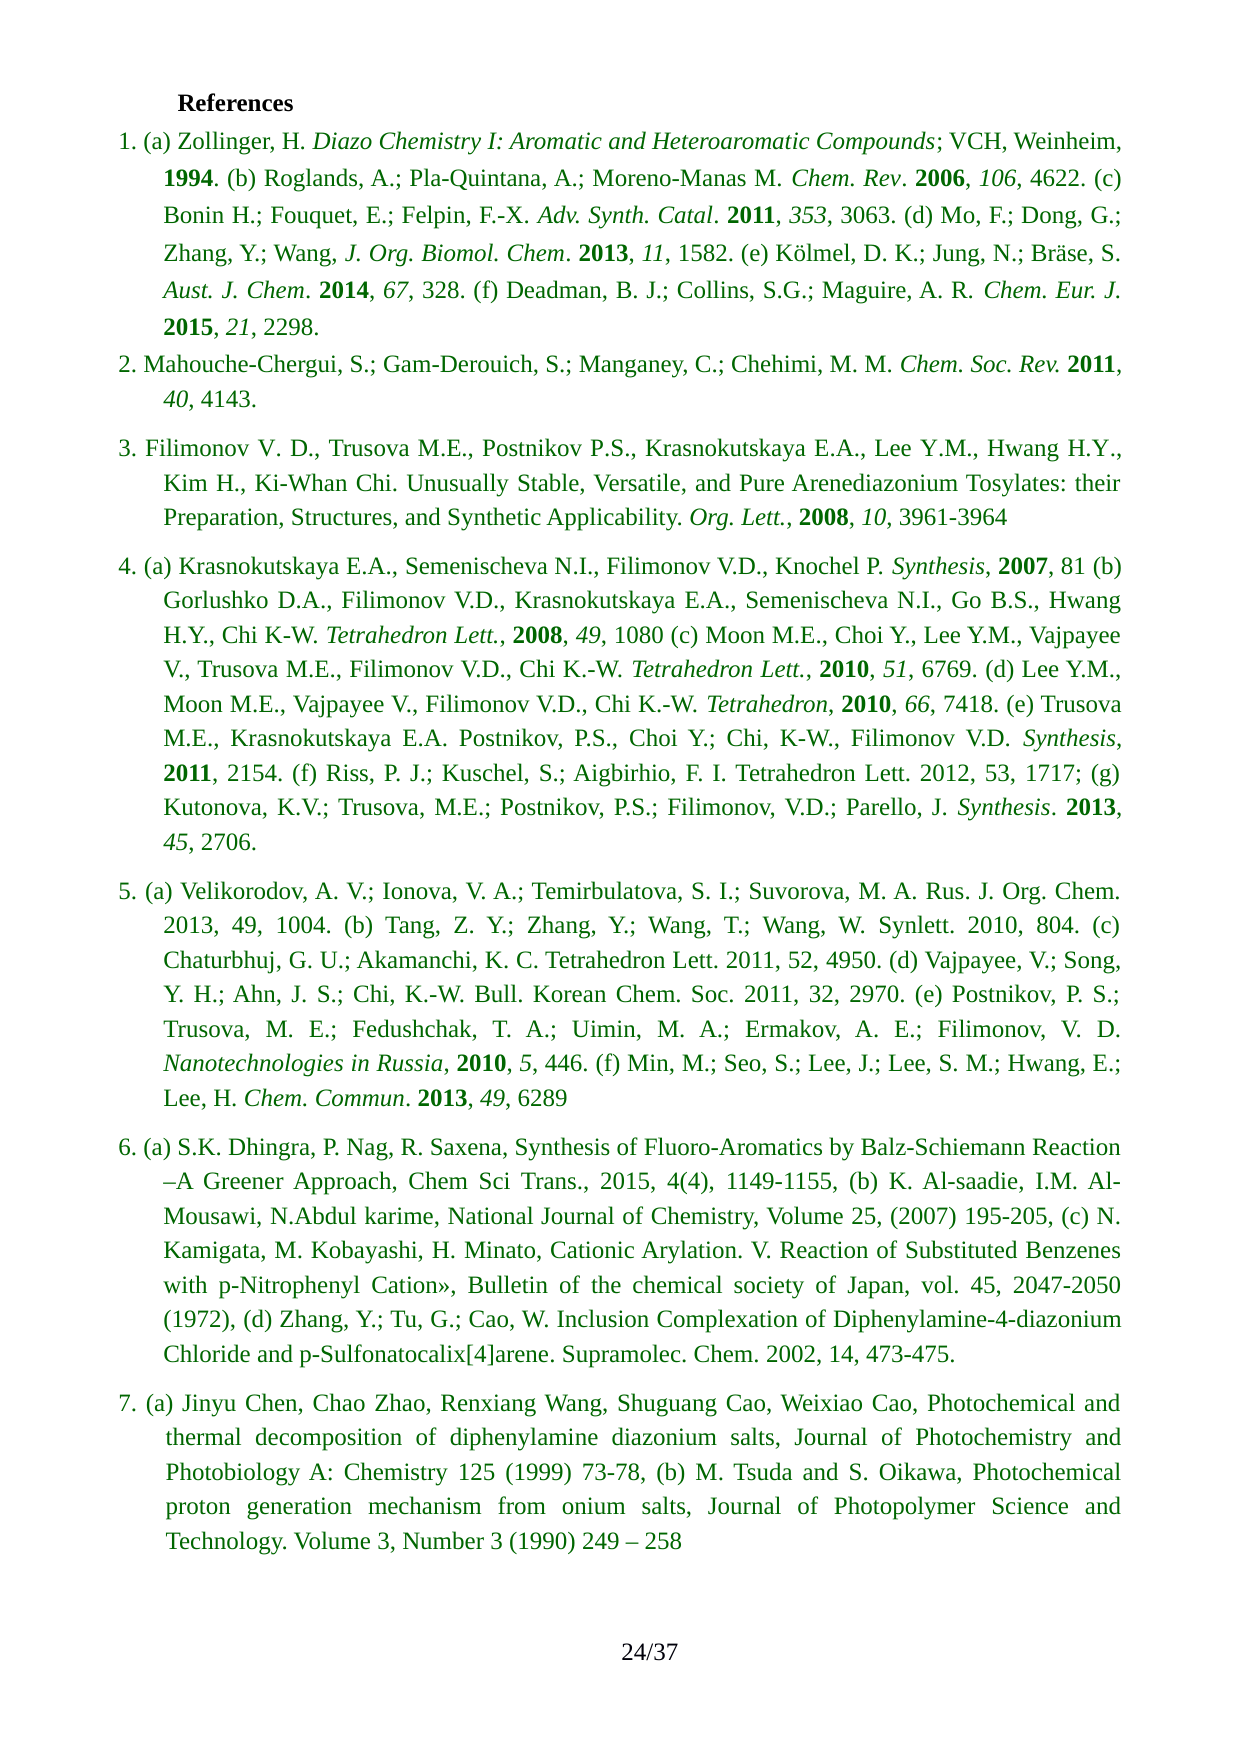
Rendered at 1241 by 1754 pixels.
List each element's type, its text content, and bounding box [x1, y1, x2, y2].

list 2. Mahouche-Chergui, S.; Gam-Derouich, S.; Manganey, C.; Chehimi, M. M. Chem. Soc. Rev. 2011, 40, 4143. [118, 349, 1122, 413]
list 3. Filimonov V. D., Trusova M.E., Postnikov P.S., Krasnokutskaya E.A., Lee Y.M., Hwang H.Y., Kim H., Ki-Whan Chi. Unusually Stable, Versatile, and Pure Arenediazonium Tosylates: their Preparation, Structures, and Synthetic Applicability. Org. Lett., 2008, 10, 3961-3964 [118, 433, 1122, 531]
subtitle References [118, 88, 1122, 117]
list 6. (a) S.K. Dhingra, P. Nag, R. Saxena, Synthesis of Fluoro-Aromatics by Balz-Schiemann Reaction –A Greener Approach, Chem Sci Trans., 2015, 4(4), 1149-1155, (b) K. Al-saadie, I.M. Al-Mousawi, N.Abdul karime, National Journal of Chemistry, Volume 25, (2007) 195-205, (c) N. Kamigata, M. Kobayashi, H. Minato, Cationic Arylation. V. Reaction of Substituted Benzenes with p-Nitrophenyl Cation», Bulletin of the chemical society of Japan, vol. 45, 2047-2050 (1972), (d) Zhang, Y.; Tu, G.; Cao, W. Inclusion Complexation of Diphenylamine-4-diazonium Chloride and p-Sulfonatocalix[4]arene. Supramolec. Chem. 2002, 14, 473-475. [118, 1132, 1122, 1368]
list 5. (a) Velikorodov, A. V.; Ionova, V. A.; Temirbulatova, S. I.; Suvorova, M. A. Rus. J. Org. Chem. 2013, 49, 1004. (b) Tang, Z. Y.; Zhang, Y.; Wang, T.; Wang, W. Synlett. 2010, 804. (c) Chaturbhuj, G. U.; Akamanchi, K. C. Tetrahedron Lett. 2011, 52, 4950. (d) Vajpayee, V.; Song, Y. H.; Ahn, J. S.; Chi, K.-W. Bull. Korean Chem. Soc. 2011, 32, 2970. (e) Postnikov, P. S.; Trusova, M. E.; Fedushchak, T. A.; Uimin, M. A.; Ermakov, A. E.; Filimonov, V. D. Nanotechnologies in Russia, 2010, 5, 446. (f) Min, M.; Seo, S.; Lee, J.; Lee, S. M.; Hwang, E.; Lee, H. Chem. Commun. 2013, 49, 6289 [118, 876, 1122, 1112]
text 7. (a) Jinyu Chen, Chao Zhao, Renxiang Wang, Shuguang Cao, Weixiao Cao, Photochemical and thermal decomposition of diphenylamine diazonium salts, Journal of Photochemistry and Photobiology A: Chemistry 125 (1999) 73-78, (b) M. Tsuda and S. Oikawa, Photochemical proton generation mechanism from onium salts, Journal of Photopolymer Science and Technology. Volume 3, Number 3 (1990) 249 – 258 [118, 1388, 1122, 1554]
list 1. (a) Zollinger, H. Diazo Chemistry I: Aromatic and Heteroaromatic Compounds; VCH, Weinheim, 1994. (b) Roglands, A.; Pla-Quintana, A.; Moreno-Manas M. Chem. Rev. 2006, 106, 4622. (c) Bonin H.; Fouquet, E.; Felpin, F.-X. Adv. Synth. Catal. 2011, 353, 3063. (d) Mo, F.; Dong, G.; Zhang, Y.; Wang, J. Org. Biomol. Chem. 2013, 11, 1582. (e) Kölmel, D. K.; Jung, N.; Bräse, S. Aust. J. Chem. 2014, 67, 328. (f) Deadman, B. J.; Collins, S.G.; Maguire, A. R. Chem. Eur. J. 2015, 21, 2298. [118, 126, 1122, 341]
list 4. (a) Krasnokutskaya E.A., Semenischeva N.I., Filimonov V.D., Knochel P. Synthesis, 2007, 81 (b) Gorlushko D.A., Filimonov V.D., Krasnokutskaya E.A., Semenischeva N.I., Go B.S., Hwang H.Y., Chi K-W. Tetrahedron Lett., 2008, 49, 1080 (c) Moon M.E., Choi Y., Lee Y.M., Vajpayee V., Trusova M.E., Filimonov V.D., Chi K.-W. Tetrahedron Lett., 2010, 51, 6769. (d) Lee Y.M., Moon M.E., Vajpayee V., Filimonov V.D., Chi K.-W. Tetrahedron, 2010, 66, 7418. (e) Trusova M.E., Krasnokutskaya E.A. Postnikov, P.S., Choi Y.; Chi, K-W., Filimonov V.D. Synthesis, 2011, 2154. (f) Riss, P. J.; Kuschel, S.; Aigbirhio, F. I. Tetrahedron Lett. 2012, 53, 1717; (g) Kutonova, K.V.; Trusova, M.E.; Postnikov, P.S.; Filimonov, V.D.; Parello, J. Synthesis. 2013, 45, 2706. [118, 551, 1122, 856]
